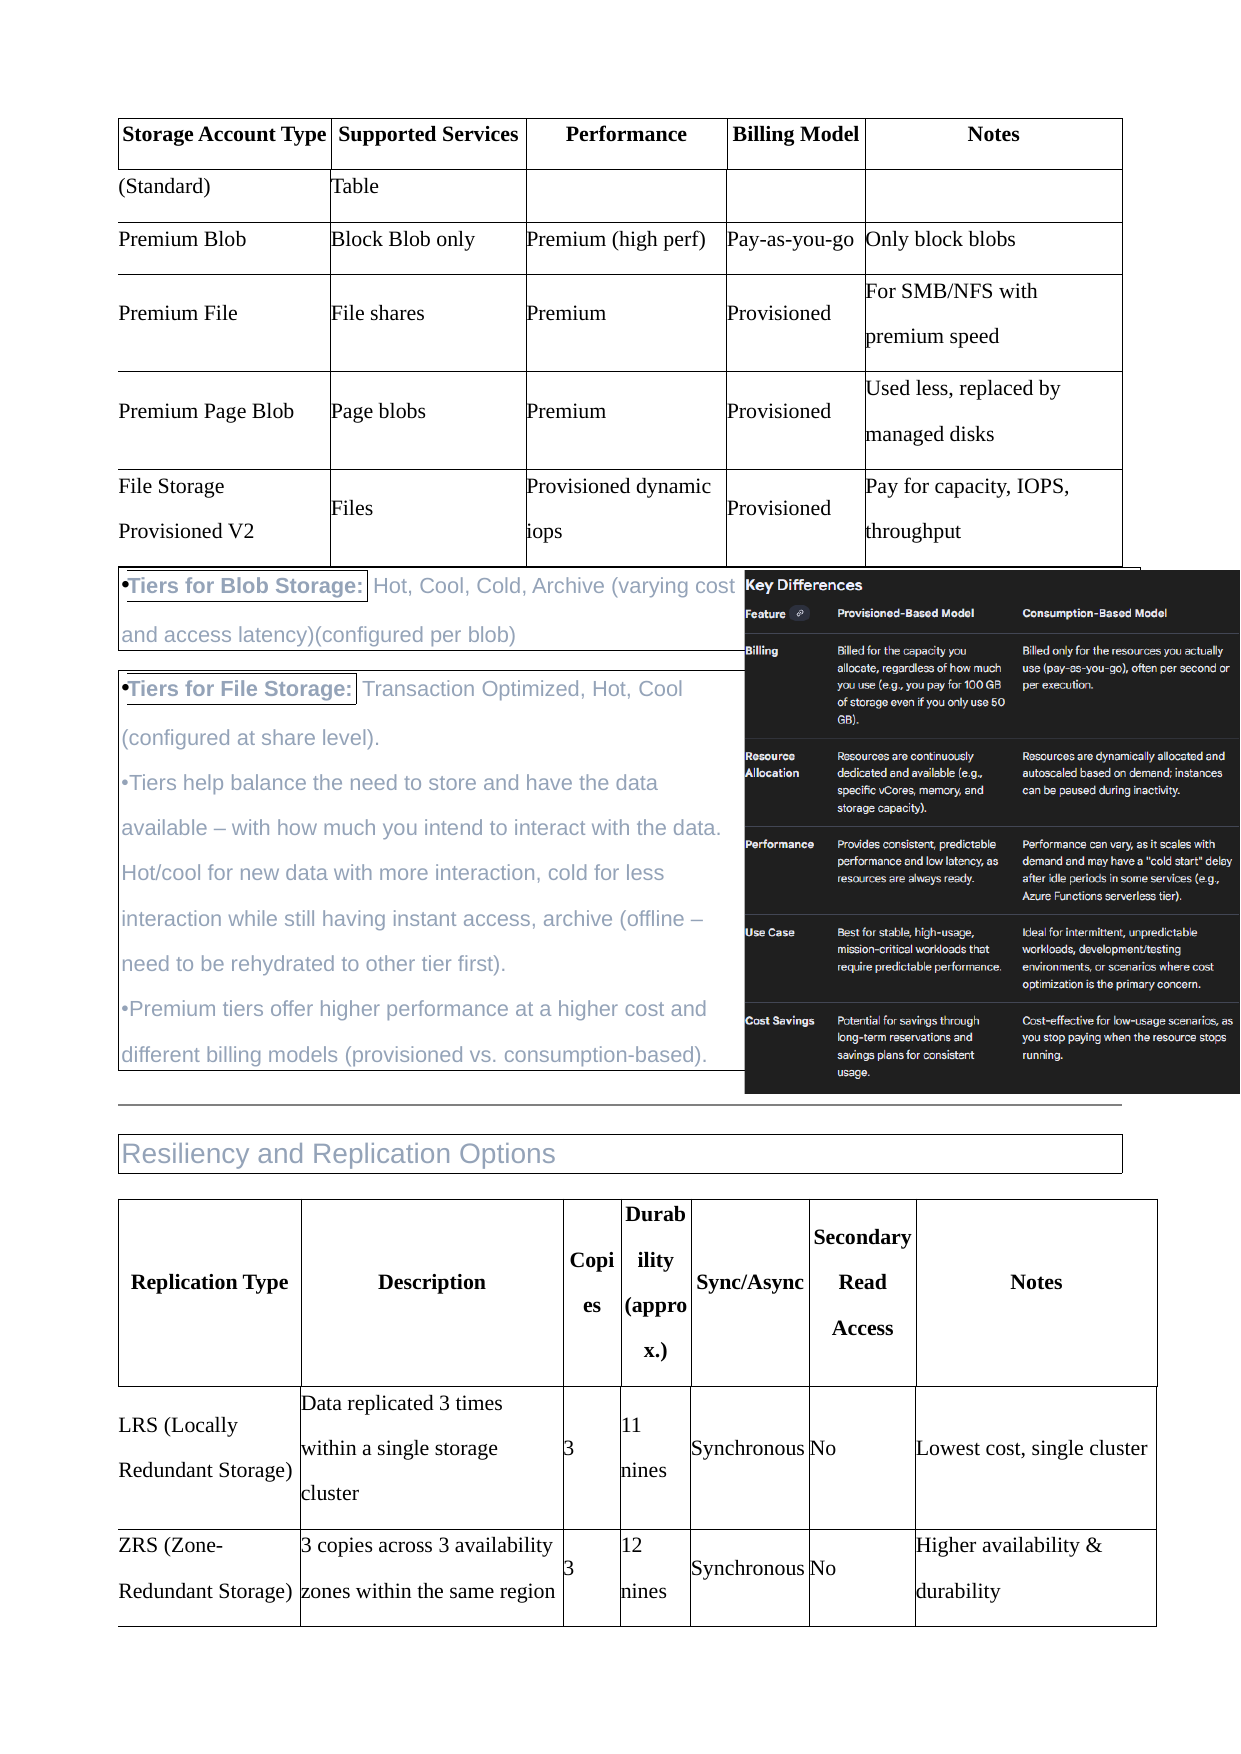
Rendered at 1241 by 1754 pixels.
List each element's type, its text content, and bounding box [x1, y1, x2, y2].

table_cell Used less, replaced by managed disks [866, 372, 1122, 469]
list Tiers for File Storage: Transaction Optimized, Hot, Cool (configured at share level). [119, 671, 744, 749]
table_header Storage Account Type [119, 119, 331, 169]
table_cell [727, 170, 865, 222]
table_cell Pay-as-you-go [727, 223, 865, 274]
table_cell Higher availability & durability [916, 1530, 1156, 1626]
table_cell Data replicated 3 times within a single storage cluster [301, 1387, 563, 1528]
table_cell Provisioned [727, 372, 865, 469]
table_cell Premium (high perf) [527, 223, 726, 274]
table_cell File Storage Provisioned V2 [118, 470, 330, 566]
table_cell Premium Blob [118, 223, 330, 274]
table_cell 3 [564, 1387, 620, 1528]
table_cell Premium [527, 372, 726, 469]
table_header Billing Model [728, 119, 865, 169]
table_header Notes [866, 119, 1122, 169]
table_header Sync/Async [692, 1200, 809, 1386]
table_header Copies [564, 1200, 621, 1386]
table_cell Table [331, 170, 526, 222]
table_cell Files [331, 470, 526, 566]
table_header Durability (approx.) [622, 1200, 691, 1386]
table_cell [866, 170, 1122, 222]
table_cell Only block blobs [866, 223, 1122, 274]
table_header Supported Services [332, 119, 526, 169]
list Premium tiers offer higher performance at a higher cost and different billing models (provisioned vs. consumption-based). [119, 993, 744, 1070]
table_cell File shares [331, 275, 526, 371]
table_cell 12 nines [621, 1530, 690, 1626]
table_cell Premium File [118, 275, 330, 371]
table_cell Page blobs [331, 372, 526, 469]
picture [744, 570, 1240, 1094]
list Tiers for Blob Storage: Hot, Cool, Cold, Archive (varying cost and access latency)(configured per blob) [119, 568, 1140, 650]
table_cell Pay for capacity, IOPS, throughput [866, 470, 1122, 566]
table_header Notes [917, 1200, 1157, 1386]
table_cell Synchronous [691, 1387, 809, 1528]
table_cell Block Blob only [331, 223, 526, 274]
table_cell LRS (Locally Redundant Storage) [118, 1387, 300, 1528]
table_header Description [302, 1200, 563, 1386]
table_cell 3 copies across 3 availability zones within the same region [301, 1530, 563, 1626]
table_cell Premium [527, 275, 726, 371]
table_header Secondary Read Access [810, 1200, 916, 1386]
table_header Replication Type [119, 1200, 301, 1386]
subtitle Resiliency and Replication Options [119, 1135, 1122, 1173]
table_cell Premium Page Blob [118, 372, 330, 469]
table_cell Provisioned dynamic iops [527, 470, 726, 566]
list Tiers help balance the need to store and have the data available – with how much you intend to interact with the data. Hot/cool for new data with more interaction, cold for less interaction while still having instant access, archive (offline – need to be rehydrated to other tier first). [119, 767, 744, 976]
table_cell (Standard) [118, 170, 330, 222]
table_cell Synchronous [691, 1530, 809, 1626]
table_cell 3 [564, 1530, 620, 1626]
table_cell For SMB/NFS with premium speed [866, 275, 1122, 371]
table_cell 11 nines [621, 1387, 690, 1528]
table_cell No [810, 1530, 915, 1626]
table_cell Provisioned [727, 275, 865, 371]
table_header Performance [527, 119, 727, 169]
table_cell No [810, 1387, 915, 1528]
table_cell Lowest cost, single cluster [916, 1387, 1156, 1528]
table_cell [527, 170, 726, 222]
table_cell ZRS (Zone-Redundant Storage) [118, 1530, 300, 1626]
table_cell Provisioned [727, 470, 865, 566]
